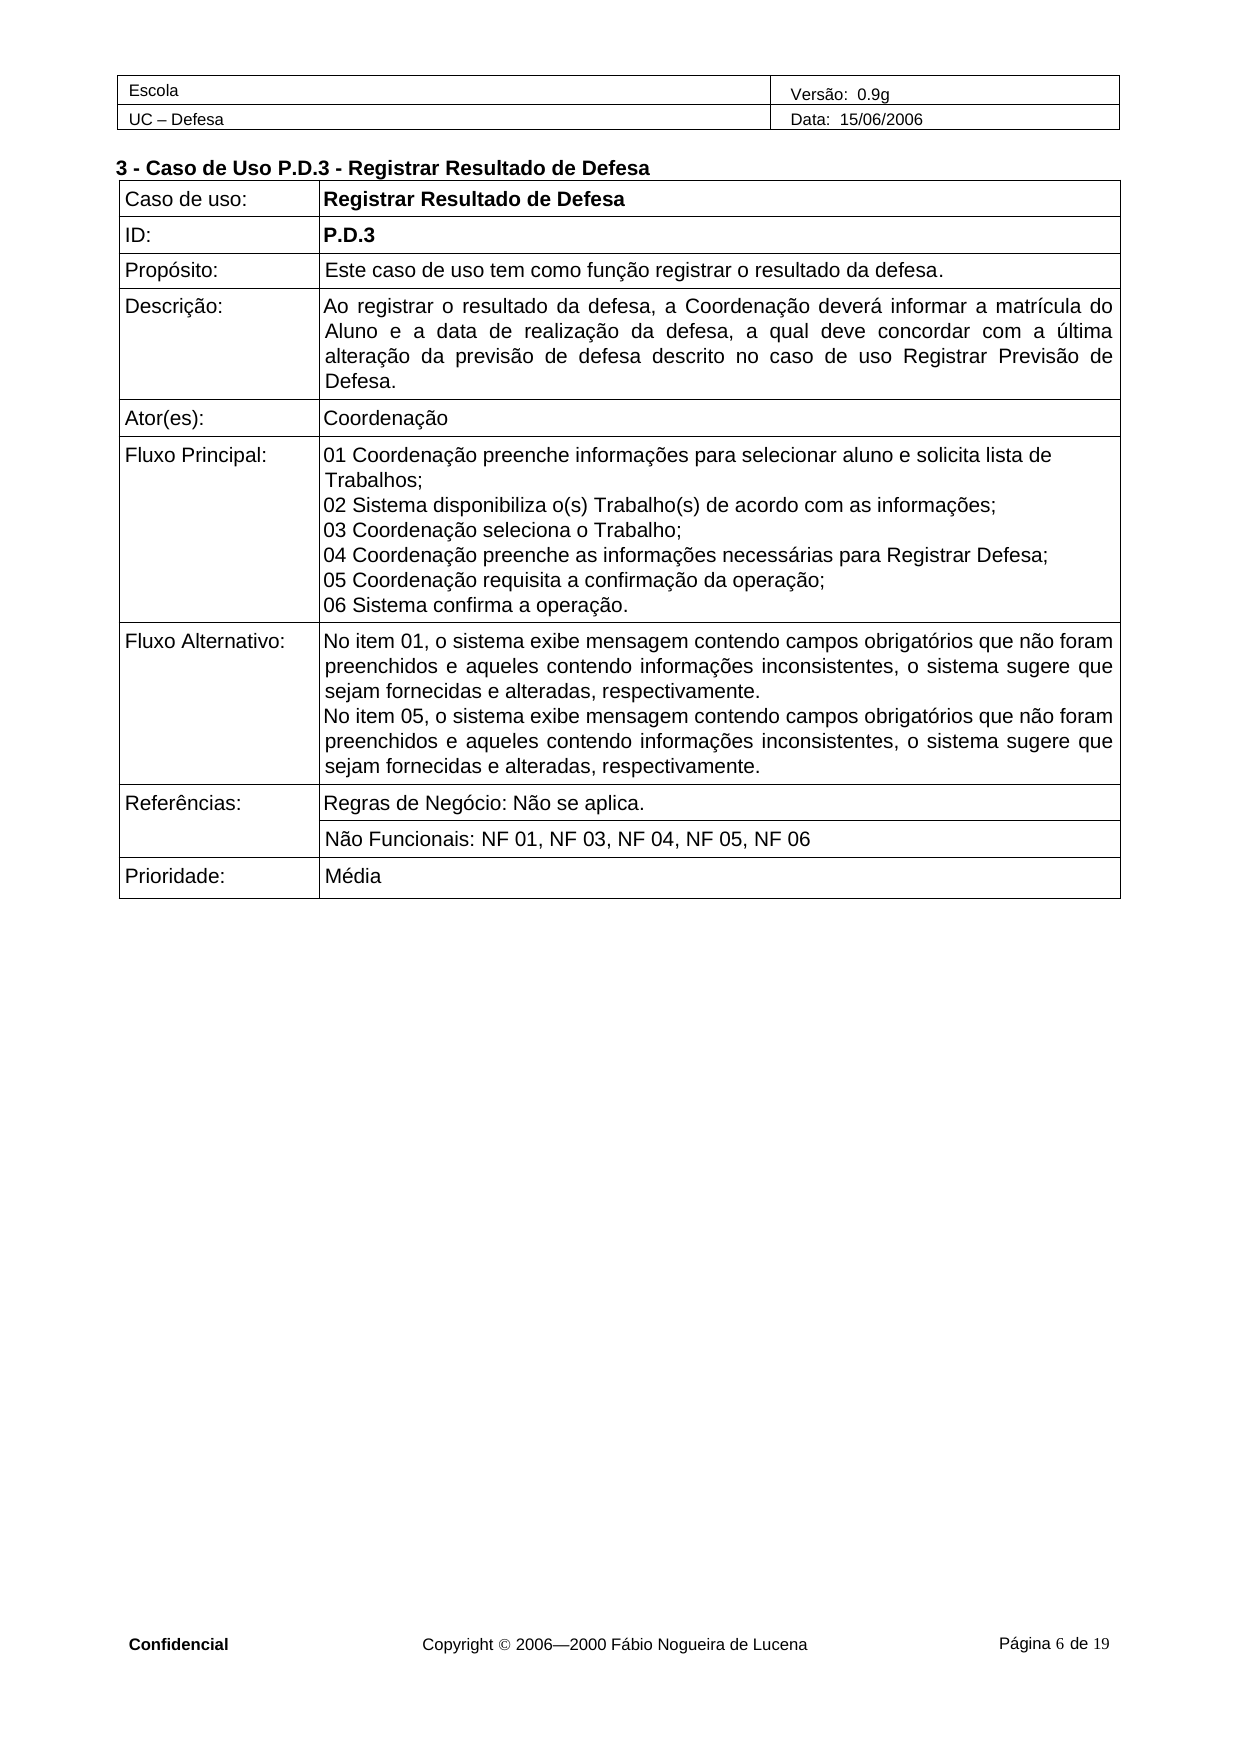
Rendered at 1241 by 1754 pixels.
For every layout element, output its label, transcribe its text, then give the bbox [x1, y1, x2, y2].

table_header Registrar Resultado de Defesa [320, 181, 1120, 216]
table_cell Este caso de uso tem como função registrar o resultado da defesa. [320, 254, 1120, 287]
table_cell ID: [120, 217, 319, 253]
table_cell Prioridade: [120, 858, 319, 897]
table_cell Ator(es): [120, 400, 319, 436]
table_cell Fluxo Alternativo: [120, 623, 319, 784]
table_cell P.D.3 [320, 217, 1120, 253]
table_header Caso de uso: [120, 181, 319, 216]
table_cell Referências: [120, 785, 319, 857]
table_cell Ao registrar o resultado da defesa, a Coordenação deverá informar a matrícula do Aluno e a data de realização da defesa, a qual deve concordar com a última alteração da previsão de defesa descrito no caso de uso Registrar Previsão de Defesa. [320, 289, 1120, 399]
table_cell 01 Coordenação preenche informações para selecionar aluno e solicita lista de Trabalhos; 02 Sistema disponibiliza o(s) Trabalho(s) de acordo com as informações; 03 Coordenação seleciona o Trabalho; 04 Coordenação preenche as informações necessárias para Registrar Defesa; 05 Coordenação requisita a confirmação da operação; 06 Sistema confirma a operação. [320, 437, 1120, 622]
text 3 - Caso de Uso P.D.3 - Registrar Resultado de Defesa [116, 154, 1120, 179]
table_cell Média [320, 858, 1120, 897]
table_cell Descrição: [120, 289, 319, 399]
table_cell No item 01, o sistema exibe mensagem contendo campos obrigatórios que não foram preenchidos e aqueles contendo informações inconsistentes, o sistema sugere que sejam fornecidas e alteradas, respectivamente. No item 05, o sistema exibe mensagem contendo campos obrigatórios que não foram preenchidos e aqueles contendo informações inconsistentes, o sistema sugere que sejam fornecidas e alteradas, respectivamente. [320, 623, 1120, 784]
table_header Regras de Negócio: Não se aplica. [320, 785, 1120, 820]
table_cell Propósito: [120, 254, 319, 287]
table_cell Coordenação [320, 400, 1120, 436]
table_cell Fluxo Principal: [120, 437, 319, 622]
table_cell Não Funcionais: NF 01, NF 03, NF 04, NF 05, NF 06 [320, 821, 1120, 857]
